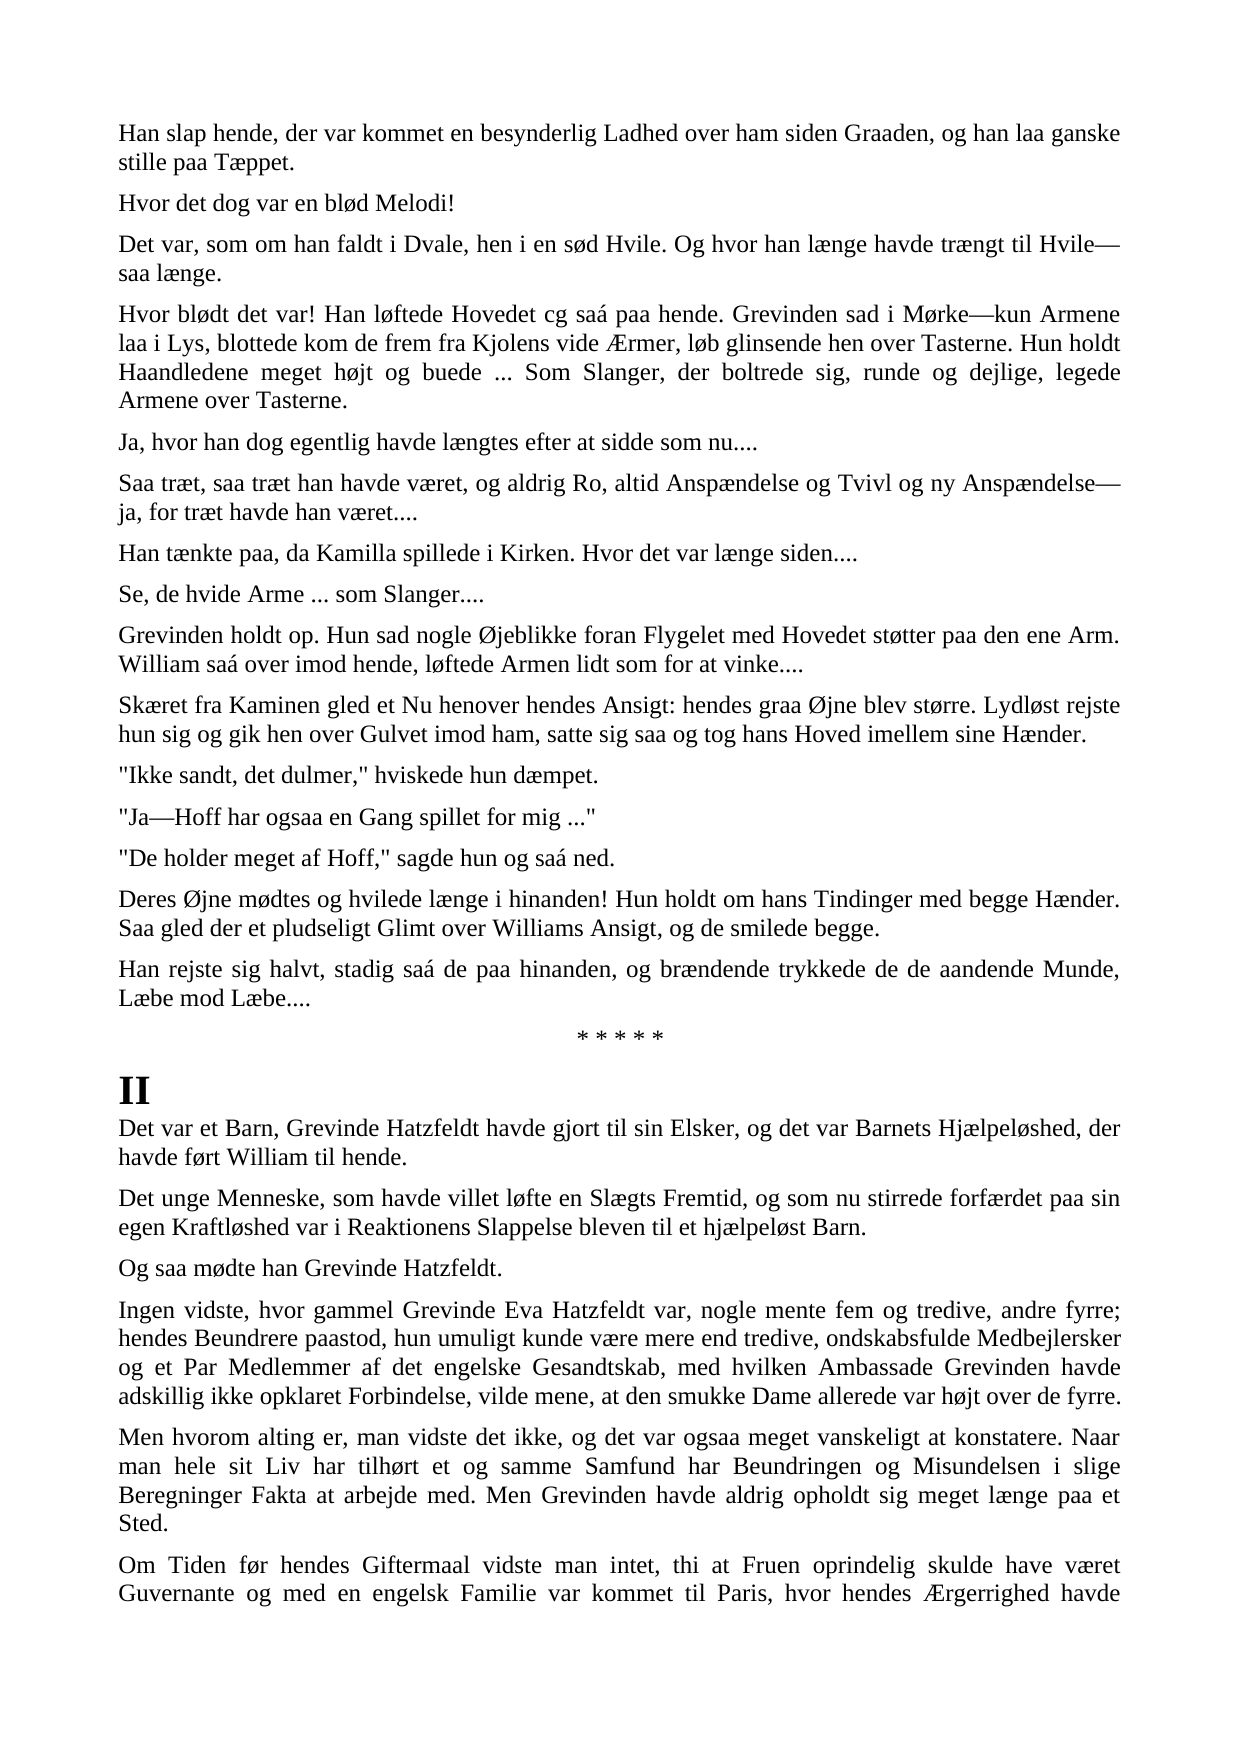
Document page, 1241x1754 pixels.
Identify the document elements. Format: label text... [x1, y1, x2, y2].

text * * * * * [118, 1024, 1122, 1053]
text Hvor blødt det var! Han løftede Hovedet cg saá paa hende. Grevinden sad i Mørke—kun Armene laa i Lys, blottede kom de frem fra Kjolens vide Ærmer, løb glinsende hen over Tasterne. Hun holdt Haandledene meget højt og buede ... Som Slanger, der boltrede sig, runde og dejlige, legede Armene over Tasterne. [118, 299, 1122, 414]
text Han tænkte paa, da Kamilla spillede i Kirken. Hvor det var længe siden.... [118, 538, 1122, 567]
text "De holder meget af Hoff," sagde hun og saá ned. [118, 843, 1122, 872]
text "Ja—Hoff har ogsaa en Gang spillet for mig ..." [118, 802, 1122, 831]
text Det var, som om han faldt i Dvale, hen i en sød Hvile. Og hvor han længe havde trængt til Hvile—saa længe. [118, 229, 1122, 287]
text Han slap hende, der var kommet en besynderlig Ladhed over ham siden Graaden, og han laa ganske stille paa Tæppet. [118, 118, 1122, 176]
text Skæret fra Kaminen gled et Nu henover hendes Ansigt: hendes graa Øjne blev større. Lydløst rejste hun sig og gik hen over Gulvet imod ham, satte sig saa og tog hans Hoved imellem sine Hænder. [118, 691, 1122, 748]
text Det var et Barn, Grevinde Hatzfeldt havde gjort til sin Elsker, og det var Barnets Hjælpeløshed, der havde ført William til hende. [118, 1113, 1122, 1171]
subtitle II [118, 1066, 1122, 1113]
text Han rejste sig halvt, stadig saá de paa hinanden, og brændende trykkede de de aandende Munde, Læbe mod Læbe.... [118, 954, 1122, 1012]
text Grevinden holdt op. Hun sad nogle Øjeblikke foran Flygelet med Hovedet støtter paa den ene Arm. William saá over imod hende, løftede Armen lidt som for at vinke.... [118, 621, 1122, 678]
text Hvor det dog var en blød Melodi! [118, 188, 1122, 217]
text "Ikke sandt, det dulmer," hviskede hun dæmpet. [118, 761, 1122, 789]
text Ja, hvor han dog egentlig havde længtes efter at sidde som nu.... [118, 427, 1122, 456]
text Og saa mødte han Grevinde Hatzfeldt. [118, 1253, 1122, 1282]
text Deres Øjne mødtes og hvilede længe i hinanden! Hun holdt om hans Tindinger med begge Hænder. Saa gled der et pludseligt Glimt over Williams Ansigt, og de smilede begge. [118, 884, 1122, 942]
text Om Tiden før hendes Giftermaal vidste man intet, thi at Fruen oprindelig skulde have været Guvernante og med en engelsk Familie var kommet til Paris, hvor hendes Ærgerrighed havde [118, 1550, 1122, 1607]
text Det unge Menneske, som havde villet løfte en Slægts Fremtid, og som nu stirrede forfærdet paa sin egen Kraftløshed var i Reaktionens Slappelse bleven til et hjælpeløst Barn. [118, 1183, 1122, 1241]
text Ingen vidste, hvor gammel Grevinde Eva Hatzfeldt var, nogle mente fem og tredive, andre fyrre; hendes Beundrere paastod, hun umuligt kunde være mere end tredive, ondskabsfulde Medbejlersker og et Par Medlemmer af det engelske Gesandtskab, med hvilken Ambassade Grevinden havde adskillig ikke opklaret Forbindelse, vilde mene, at den smukke Dame allerede var højt over de fyrre. [118, 1295, 1122, 1410]
text Se, de hvide Arme ... som Slanger.... [118, 579, 1122, 608]
text Saa træt, saa træt han havde været, og aldrig Ro, altid Anspændelse og Tvivl og ny Anspændelse—ja, for træt havde han været.... [118, 468, 1122, 526]
text Men hvorom alting er, man vidste det ikke, og det var ogsaa meget vanskeligt at konstatere. Naar man hele sit Liv har tilhørt et og samme Samfund har Beundringen og Misundelsen i slige Beregninger Fakta at arbejde med. Men Grevinden havde aldrig opholdt sig meget længe paa et Sted. [118, 1422, 1122, 1537]
